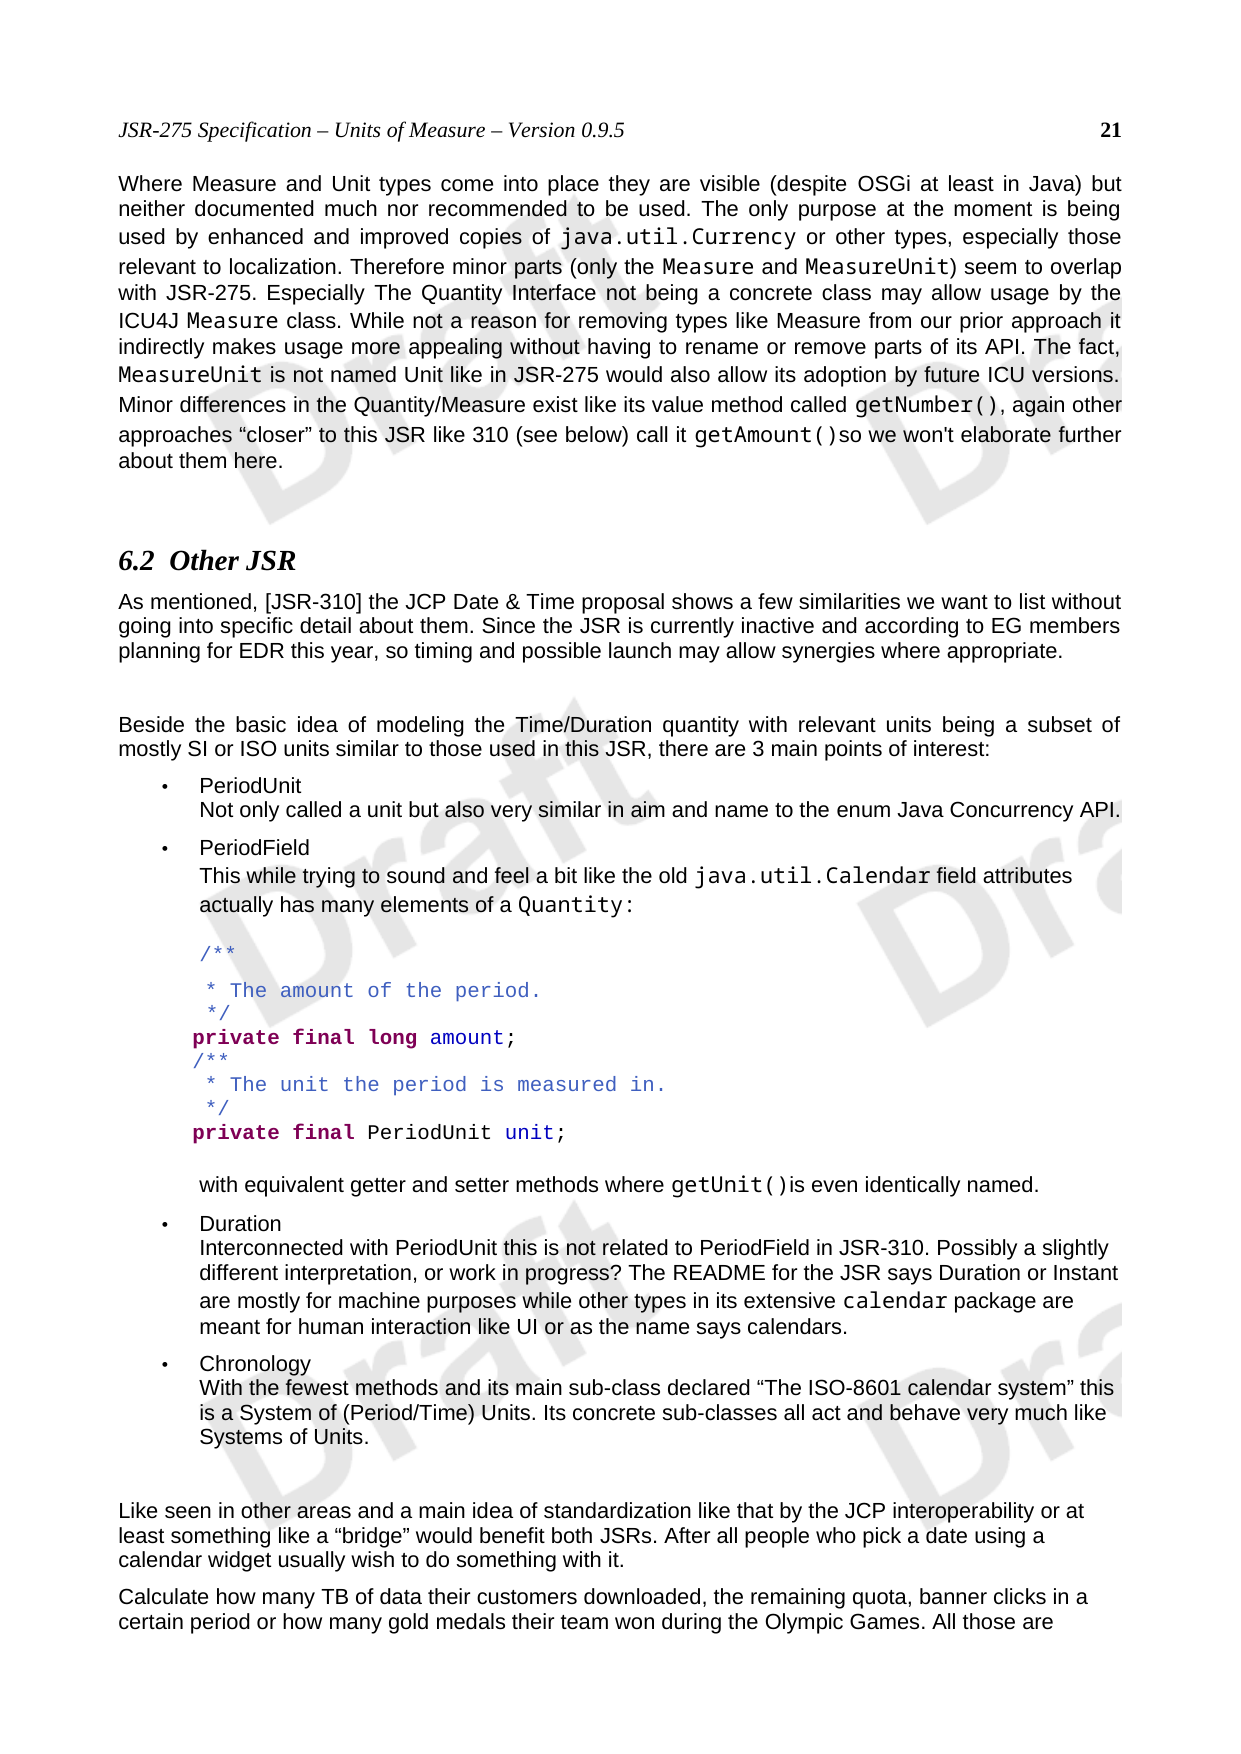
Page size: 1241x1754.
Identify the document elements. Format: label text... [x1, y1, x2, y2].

text Beside the basic idea of modeling the Time/Duration quantity with relevant units being a subset of mostly SI or ISO units similar to those used in this JSR, there are 3 main points of interest: [118, 712, 1122, 761]
text */ [118, 1098, 1122, 1122]
picture [118, 1145, 1122, 1499]
picture [118, 473, 1122, 544]
text Where Measure and Unit types come into place they are visible (despite OSGi at least in Java) but neither documented much nor recommended to be used. The only purpose at the moment is being used by enhanced and improved copies of java.util.Currency or other types, especially those relevant to localization. Therefore minor parts (only the Measure and MeasureUnit) seem to overlap with JSR-275. Especially The Quantity Interface not being a concrete class may allow usage by the ICU4J Measure class. While not a reason for removing types like Measure from our prior approach it indirectly makes usage more appealing without having to rename or remove parts of its API. The fact, MeasureUnit is not named Unit like in JSR-275 would also allow its adoption by future ICU versions. Minor differences in the Quantity/Measure exist like its value method called getNumber(), again other approaches “closer” to this JSR like 310 (see below) call it getAmount()so we won't elaborate further about them here. [118, 172, 1122, 473]
text As mentioned, [JSR-310] the JCP Date & Time proposal shows a few similarities we want to list without going into specific detail about them. Since the JSR is currently inactive and according to EG members planning for EDR this year, so timing and possible launch may allow synergies where appropriate. [118, 589, 1122, 663]
text */ [118, 1003, 1122, 1027]
text private final long amount; [118, 1027, 1122, 1051]
text private final PeriodUnit unit; [118, 1122, 1122, 1145]
list PeriodUnit Not only called a unit but also very similar in aim and name to the enum Java Concurrency API. [162, 774, 1122, 823]
list PeriodField This while trying to sound and feel a bit like the old java.util.Calendar field attributes actually has many elements of a Quantity: /** [162, 835, 1122, 967]
list Chronology With the fewest methods and its main sub-class declared “The ISO-8601 calendar system” this is a System of (Period/Time) Units. Its concrete sub-classes all act and behave very much like Systems of Units. [162, 1351, 1122, 1449]
text /** [118, 1051, 1122, 1074]
picture [118, 663, 1122, 712]
picture [118, 117, 1122, 172]
picture [118, 577, 1122, 589]
text * The unit the period is measured in. [118, 1074, 1122, 1098]
list Duration Interconnected with PeriodUnit this is not related to PeriodField in JSR-310. Possibly a slightly different interpretation, or work in progress? The README for the JSR says Duration or Instant are mostly for machine purposes while other types in its extensive calendar package are meant for human interaction like UI or as the name says calendars. [162, 1211, 1122, 1339]
picture [118, 761, 1122, 980]
text * The amount of the period. [118, 980, 1122, 1003]
text Like seen in other areas and a main idea of standardization like that by the JCP interoperability or at least something like a “bridge” would benefit both JSRs. After all people who pick a date using a calendar widget usually wish to do something with it. [118, 1499, 1122, 1572]
text Calculate how many TB of data their customers downloaded, the remaining quota, banner clicks in a certain period or how many gold medals their team won during the Olympic Games. All those are [118, 1585, 1122, 1634]
picture [118, 1572, 1122, 1585]
subtitle Other JSR [118, 544, 1122, 577]
list with equivalent getter and setter methods where getUnit()is even identically named. [162, 1145, 1122, 1199]
